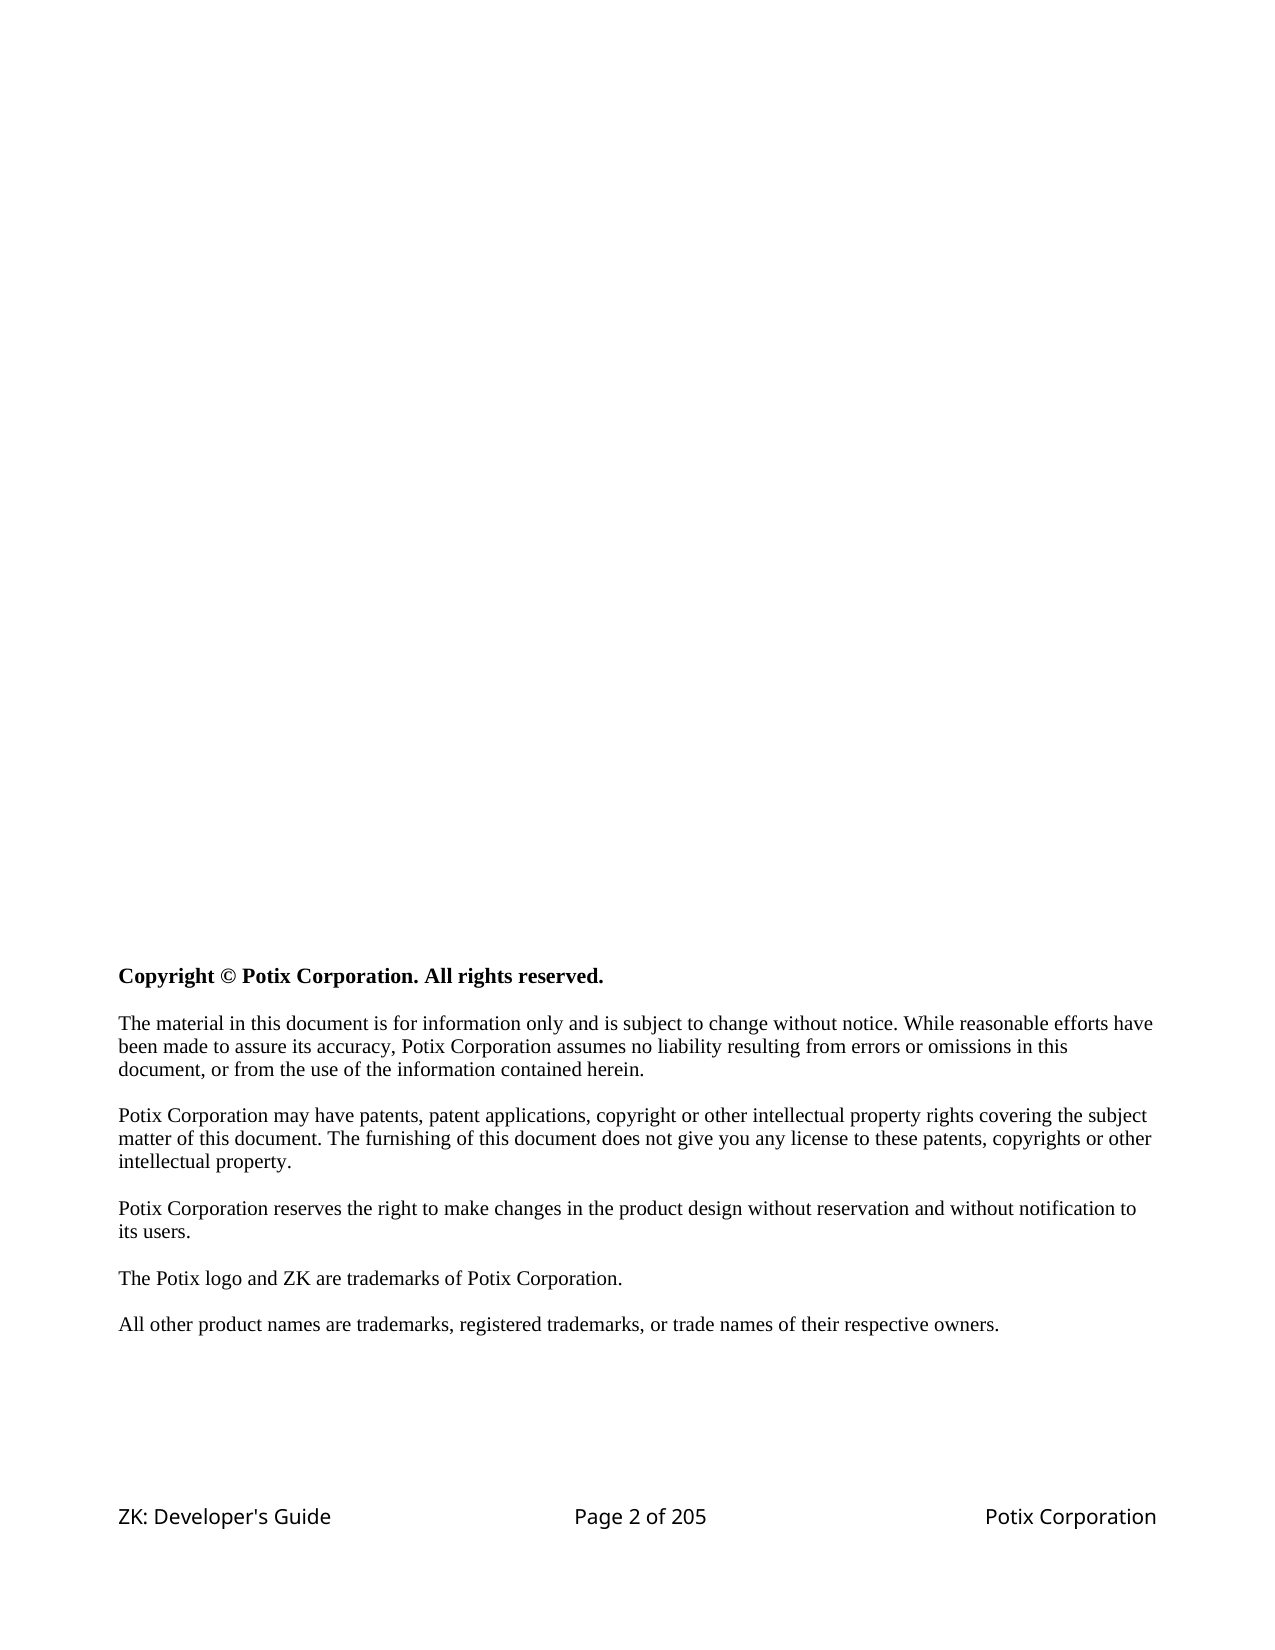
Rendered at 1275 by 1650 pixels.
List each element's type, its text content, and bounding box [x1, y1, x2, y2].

text Potix Corporation may have patents, patent applications, copyright or other intellectual property rights covering the subject matter of this document. The furnishing of this document does not give you any license to these patents, copyrights or other intellectual property. [118, 1104, 1157, 1173]
text Potix Corporation reserves the right to make changes in the product design without reservation and without notification to its users. [118, 1197, 1157, 1243]
text All other product names are trademarks, registered trademarks, or trade names of their respective owners. [118, 1313, 1157, 1336]
text The Potix logo and ZK are trademarks of Potix Corporation. [118, 1267, 1157, 1289]
text Copyright © Potix Corporation. All rights reserved. [118, 963, 1157, 988]
text The material in this document is for information only and is subject to change without notice. While reasonable efforts have been made to assure its accuracy, Potix Corporation assumes no liability resulting from errors or omissions in this document, or from the use of the information contained herein. [118, 1011, 1157, 1081]
